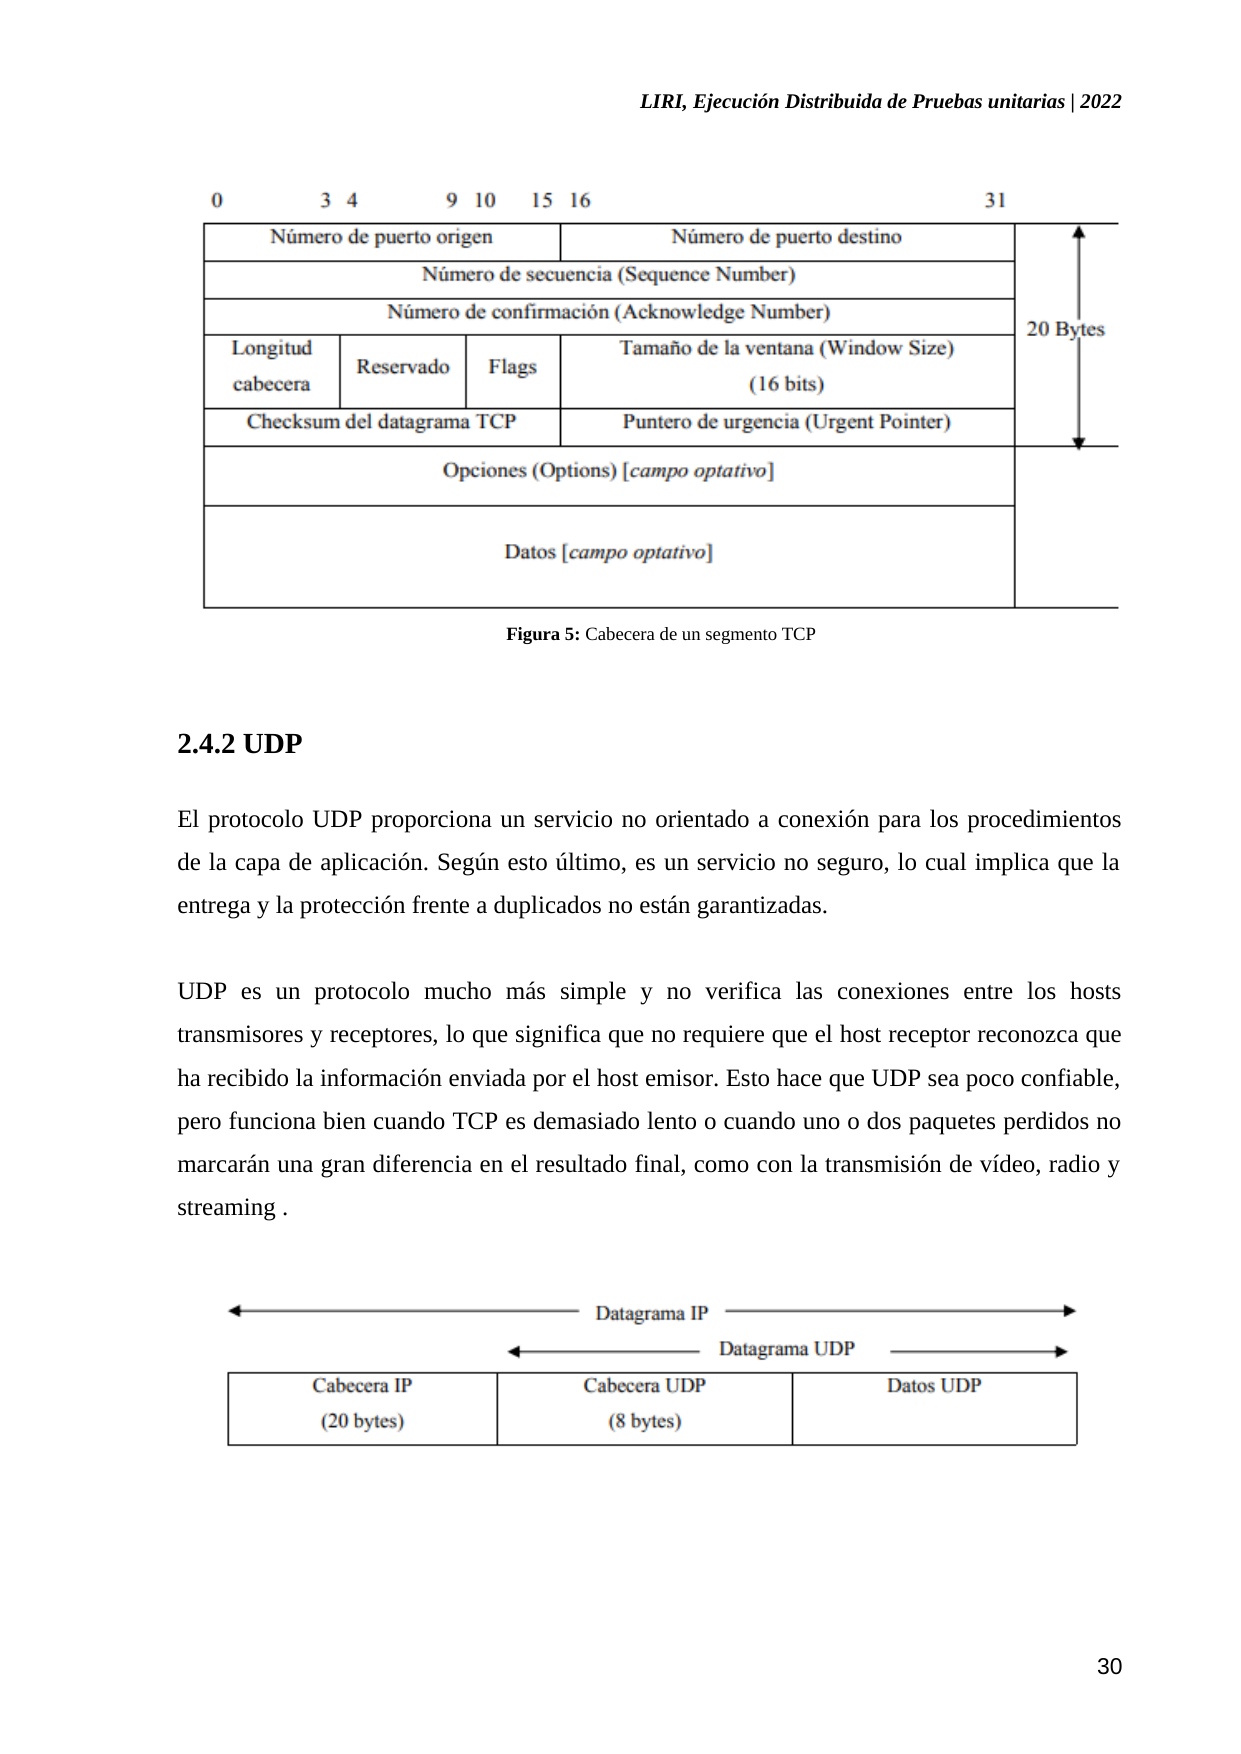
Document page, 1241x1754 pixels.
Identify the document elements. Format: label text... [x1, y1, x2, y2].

text Figura 5: Cabecera de un segmento TCP [177, 623, 1122, 644]
picture [177, 177, 1142, 623]
text El protocolo UDP proporciona un servicio no orientado a conexión para los procedimientos de la capa de aplicación. Según esto último, es un servicio no seguro, lo cual implica que la entrega y la protección frente a duplicados no están garantizadas. [177, 804, 1122, 919]
picture [177, 1274, 1118, 1483]
subtitle 2.4.2 UDP [177, 726, 1122, 759]
text UDP es un protocolo mucho más simple y no verifica las conexiones entre los hosts transmisores y receptores, lo que significa que no requiere que el host receptor reconozca que ha recibido la información enviada por el host emisor. Esto hace que UDP sea poco confiable, pero funciona bien cuando TCP es demasiado lento o cuando uno o dos paquetes perdidos no marcarán una gran diferencia en el resultado final, como con la transmisión de vídeo, radio y streaming . [177, 976, 1122, 1221]
